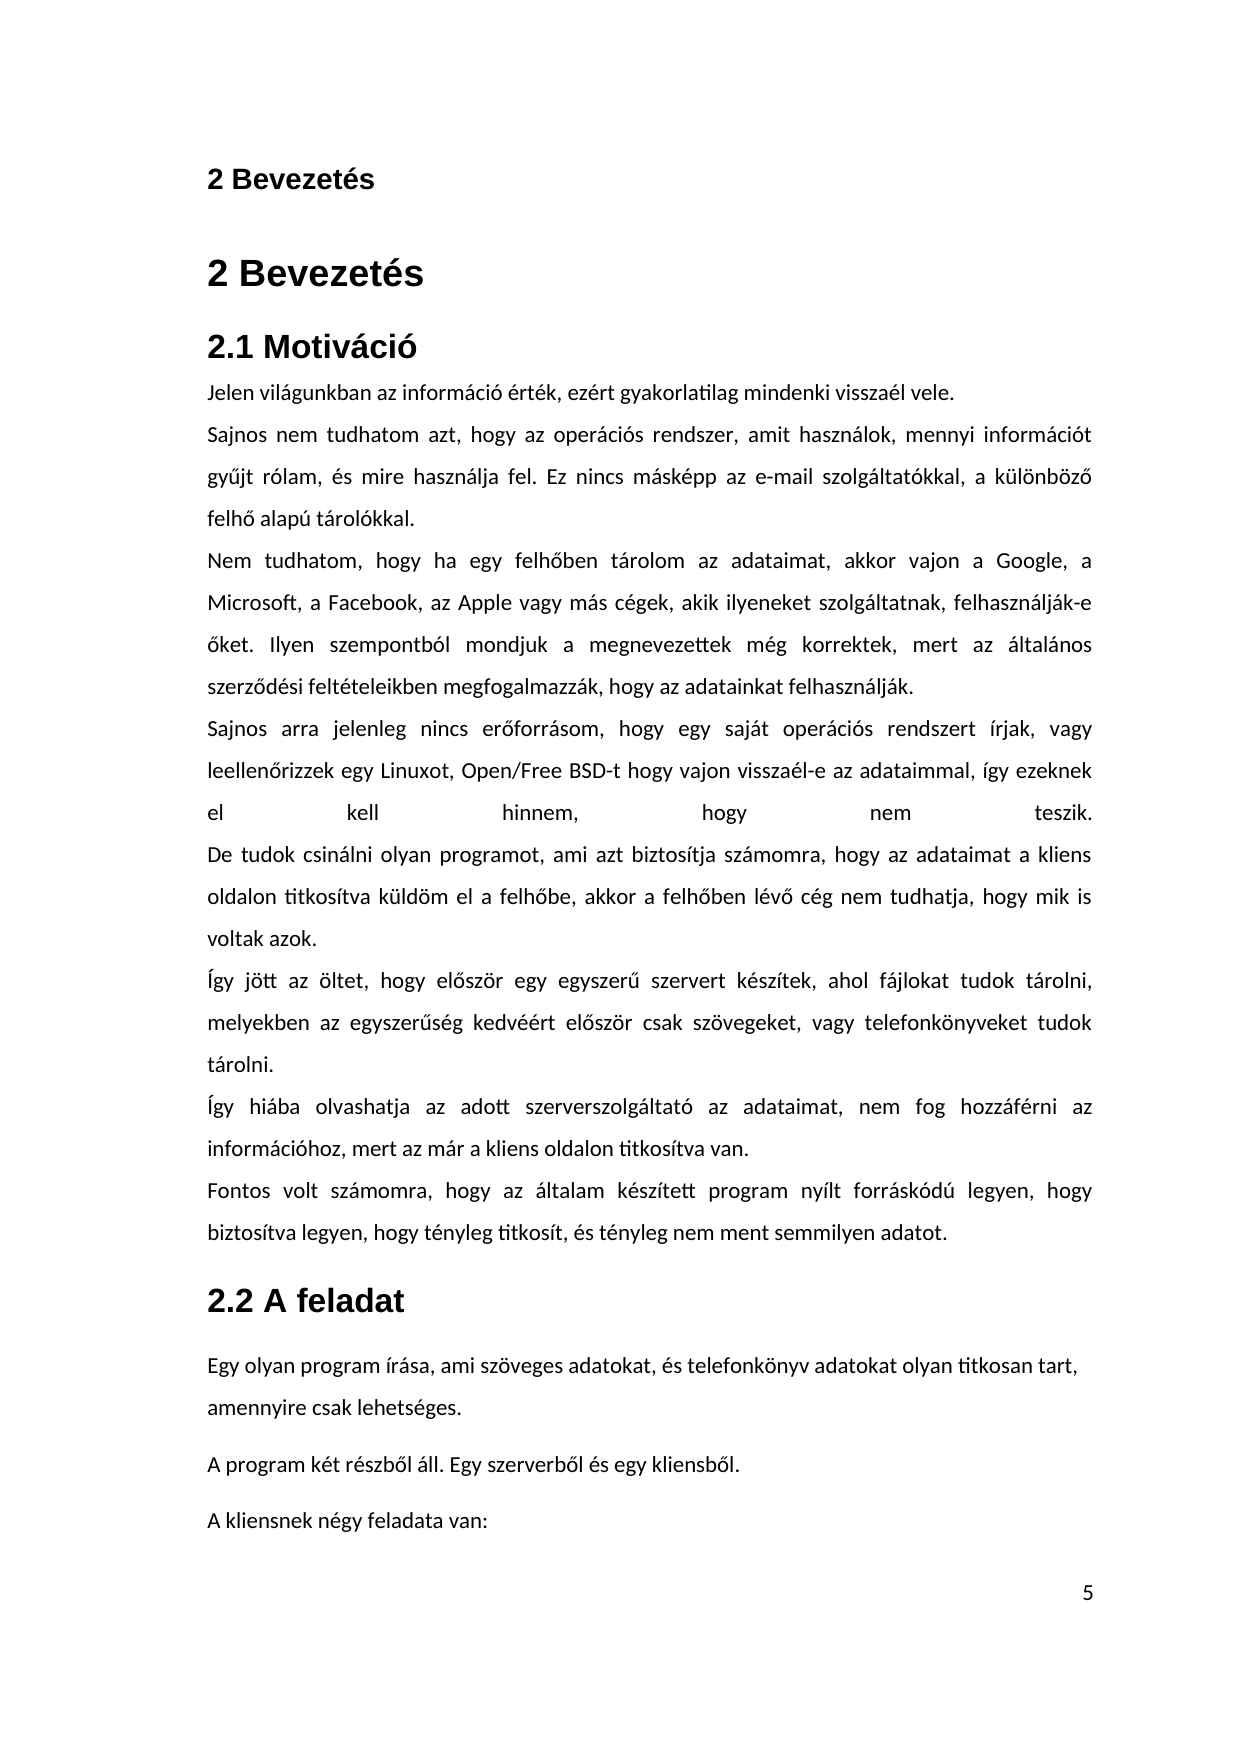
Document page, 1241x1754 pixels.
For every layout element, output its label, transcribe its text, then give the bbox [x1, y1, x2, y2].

text Nem tudhatom, hogy ha egy felhőben tárolom az adataimat, akkor vajon a Google, a Microsoft, a Facebook, az Apple vagy más cégek, akik ilyeneket szolgáltatnak, felhasználják-e őket. Ilyen szempontból mondjuk a megnevezettek még korrektek, mert az általános szerződési feltételeikben megfogalmazzák, hogy az adatainkat felhasználják. [207, 546, 1093, 700]
text Fontos volt számomra, hogy az általam készített program nyílt forráskódú legyen, hogy biztosítva legyen, hogy tényleg titkosít, és tényleg nem ment semmilyen adatot. [207, 1176, 1093, 1246]
subtitle A feladat [207, 1281, 1093, 1319]
text Sajnos arra jelenleg nincs erőforrásom, hogy egy saját operációs rendszert írjak, vagy leellenőrizzek egy Linuxot, Open/Free BSD-t hogy vajon visszaél-e az adataimmal, így ezeknek el kell hinnem, hogy nem teszik. De tudok csinálni olyan programot, ami azt biztosítja számomra, hogy az adataimat a kliens oldalon titkosítva küldöm el a felhőbe, akkor a felhőben lévő cég nem tudhatja, hogy mik is voltak azok. [207, 714, 1093, 952]
text Egy olyan program írása, ami szöveges adatokat, és telefonkönyv adatokat olyan titkosan tart, amennyire csak lehetséges. [207, 1351, 1093, 1421]
text Jelen világunkban az információ érték, ezért gyakorlatilag mindenki visszaél vele. [207, 378, 1093, 406]
text Így jött az öltet, hogy először egy egyszerű szervert készítek, ahol fájlokat tudok tárolni, melyekben az egyszerűség kedvéért először csak szövegeket, vagy telefonkönyveket tudok tárolni. Így hiába olvashatja az adott szerverszolgáltató az adataimat, nem fog hozzáférni az információhoz, mert az már a kliens oldalon titkosítva van. [207, 966, 1093, 1162]
subtitle Motiváció [207, 327, 1093, 366]
subtitle Bevezetés [207, 250, 1093, 294]
text A kliensnek négy feladata van: [207, 1506, 1093, 1534]
text A program két részből áll. Egy szerverből és egy kliensből. [207, 1450, 1093, 1478]
text Sajnos nem tudhatom azt, hogy az operációs rendszer, amit használok, mennyi információt gyűjt rólam, és mire használja fel. Ez nincs másképp az e-mail szolgáltatókkal, a különböző felhő alapú tárolókkal. [207, 420, 1093, 532]
